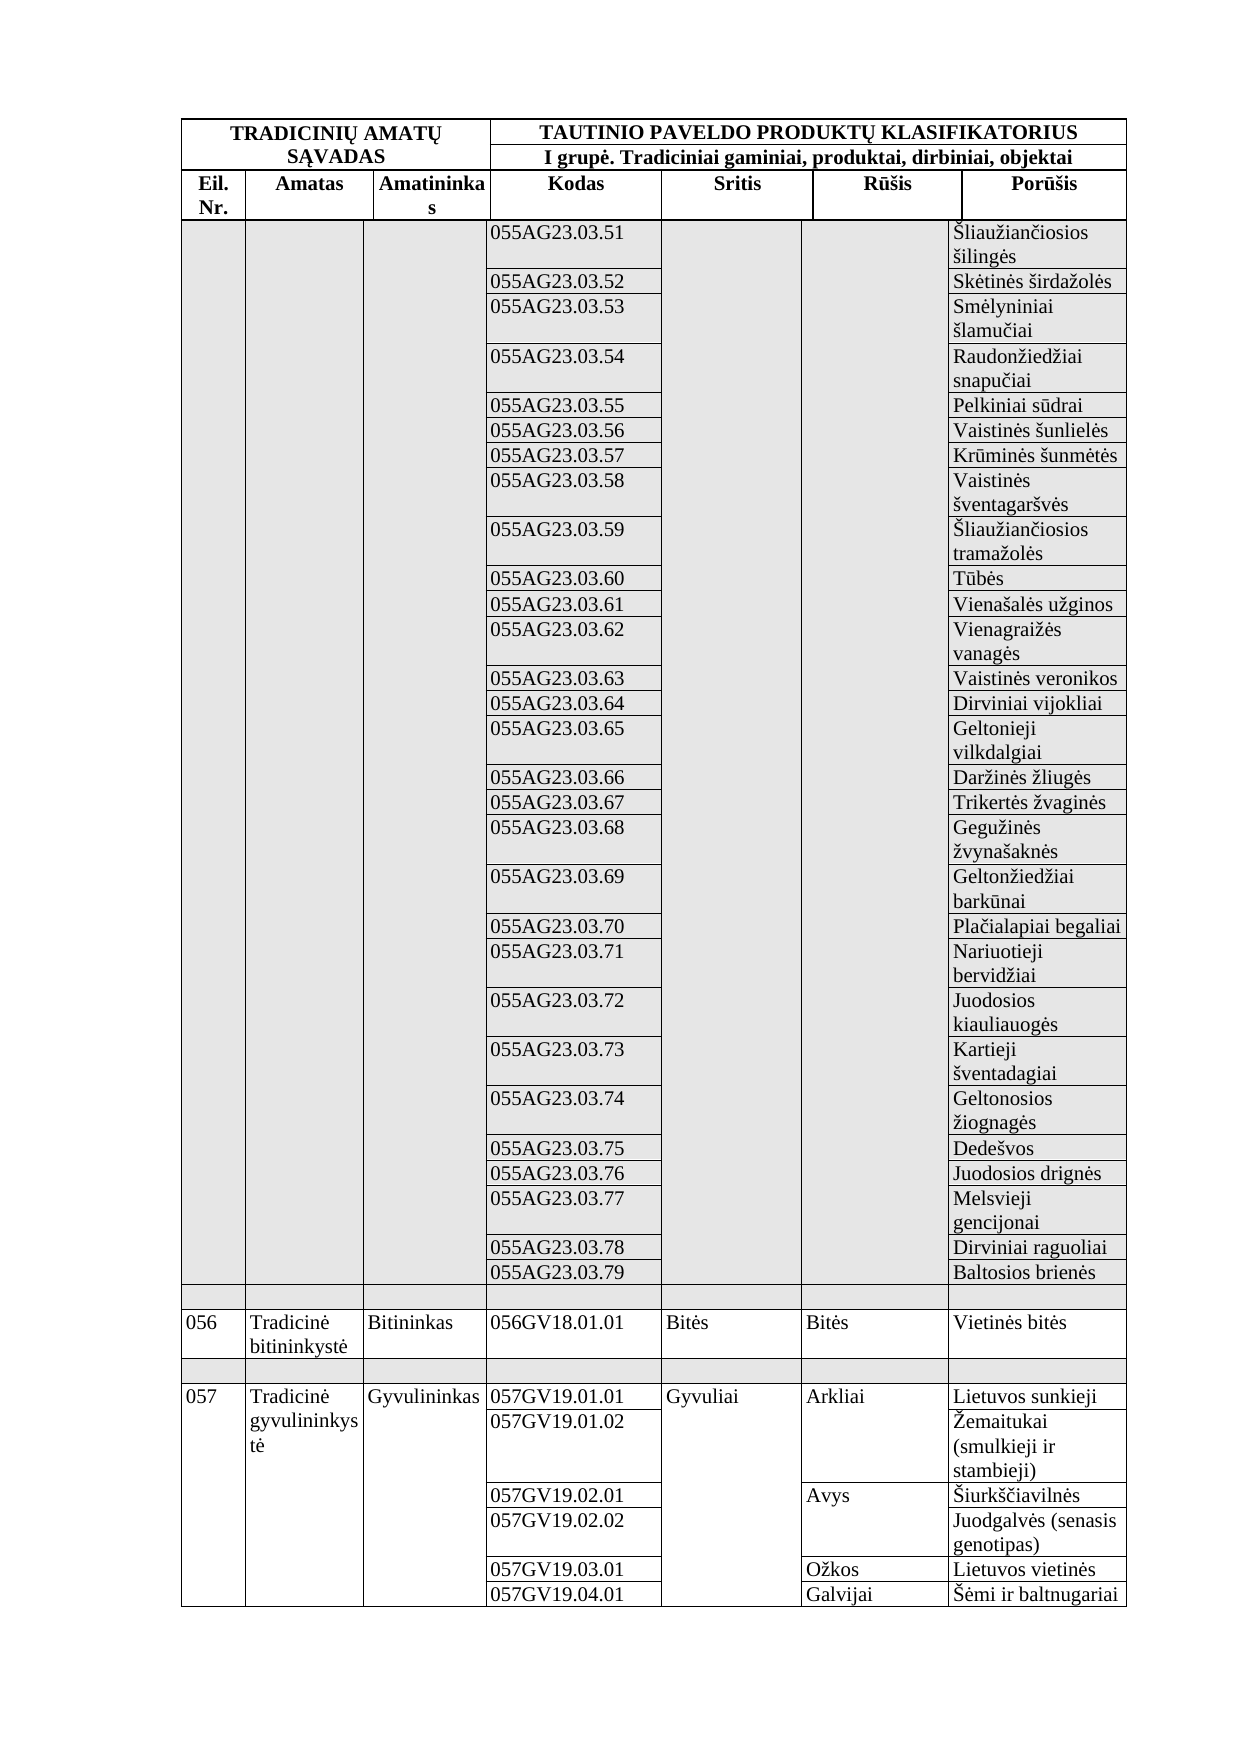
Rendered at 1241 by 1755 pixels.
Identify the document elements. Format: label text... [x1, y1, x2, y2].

table_cell Geltonieji vilkdalgiai [949, 716, 1126, 764]
table_cell Tradicinė gyvulininkystė [246, 1384, 363, 1606]
table_cell Lietuvos vietinės [949, 1557, 1126, 1581]
table_cell [662, 1285, 801, 1309]
table_cell Sritis [662, 171, 812, 219]
table_cell 055AG23.03.66 [487, 765, 661, 789]
table_cell Žemaitukai (smulkieji ir stambieji) [949, 1410, 1126, 1482]
table_cell Vaistinės šunlielės [949, 418, 1126, 442]
table_cell 057GV19.02.01 [487, 1483, 661, 1507]
table_cell Amatininkas [374, 171, 490, 219]
table_cell Ožkos [802, 1557, 948, 1581]
table_cell 055AG23.03.62 [487, 617, 661, 665]
table_cell 056 [182, 1310, 245, 1358]
table_cell Gegužinės žvynašaknės [949, 815, 1126, 863]
table_cell Kodas [491, 171, 661, 219]
table_cell 057GV19.04.01 [487, 1582, 661, 1606]
table_cell 055AG23.03.55 [487, 393, 661, 417]
table_cell Bitės [662, 1310, 801, 1358]
table_cell Amatas [246, 171, 373, 219]
table_cell Dedešvos [949, 1135, 1126, 1159]
table_cell Arkliai [802, 1384, 948, 1482]
table_cell Vaistinės veronikos [949, 666, 1126, 690]
table_cell [487, 1285, 661, 1309]
table_cell 055AG23.03.51 [487, 221, 661, 268]
table_cell [182, 1285, 245, 1309]
table_cell Plačialapiai begaliai [949, 914, 1126, 938]
table_cell [802, 221, 948, 1284]
table_cell Baltosios brienės [949, 1260, 1126, 1284]
table_cell 055AG23.03.67 [487, 790, 661, 814]
table_cell 055AG23.03.68 [487, 815, 661, 863]
table_cell Nariuotieji bervidžiai [949, 939, 1126, 987]
table_cell Tūbės [949, 566, 1126, 590]
table_cell Juodosios drignės [949, 1161, 1126, 1184]
table_cell 055AG23.03.74 [487, 1086, 661, 1134]
table_cell Šėmi ir baltnugariai [949, 1582, 1126, 1606]
table_cell 057 [182, 1384, 245, 1606]
table_cell 055AG23.03.57 [487, 443, 661, 467]
table_cell Geltonosios žiognagės [949, 1086, 1126, 1134]
table_cell 055AG23.03.70 [487, 914, 661, 938]
table_cell 055AG23.03.71 [487, 939, 661, 987]
table_cell [364, 1285, 486, 1309]
table_cell [802, 1359, 948, 1383]
table_cell 055AG23.03.63 [487, 666, 661, 690]
table_cell Bitininkas [364, 1310, 486, 1358]
table_cell [182, 221, 245, 1284]
table_cell 055AG23.03.61 [487, 591, 661, 616]
table_cell [246, 1285, 363, 1309]
table_cell Bitės [802, 1310, 948, 1358]
table_cell 056GV18.01.01 [487, 1310, 661, 1358]
table_cell Vietinės bitės [949, 1310, 1126, 1358]
table_cell [662, 1359, 801, 1383]
table_cell Pelkiniai sūdrai [949, 393, 1126, 417]
table_cell 055AG23.03.78 [487, 1235, 661, 1259]
table_cell Avys [802, 1483, 948, 1556]
table_cell Trikertės žvaginės [949, 790, 1126, 814]
table_cell Vienagraižės vanagės [949, 617, 1126, 665]
table_cell 055AG23.03.59 [487, 517, 661, 565]
table_cell 055AG23.03.79 [487, 1260, 661, 1284]
table_cell 055AG23.03.72 [487, 988, 661, 1036]
table_cell Šliaužiančiosios tramažolės [949, 517, 1126, 565]
table_cell [364, 1359, 486, 1383]
table_cell [246, 221, 363, 1284]
table_cell Šiurkščiavilnės [949, 1483, 1126, 1507]
table_cell 057GV19.01.02 [487, 1410, 661, 1482]
table_cell 055AG23.03.52 [487, 269, 661, 293]
table_cell [487, 1359, 661, 1383]
table_cell Porūšis [963, 171, 1126, 219]
table_cell Juodgalvės (senasis genotipas) [949, 1508, 1126, 1556]
table_header TAUTINIO PAVELDO PRODUKTŲ KLASIFIKATORIUS [491, 120, 1126, 144]
table_cell [182, 1359, 245, 1383]
table_cell Dirviniai vijokliai [949, 691, 1126, 715]
table_cell 057GV19.01.01 [487, 1384, 661, 1408]
table_cell 055AG23.03.69 [487, 865, 661, 913]
table_cell 055AG23.03.56 [487, 418, 661, 442]
table_cell Šliaužiančiosios šilingės [949, 221, 1126, 268]
table_cell Dirviniai raguoliai [949, 1235, 1126, 1259]
table_cell [802, 1285, 948, 1309]
table_cell Skėtinės širdažolės [949, 269, 1126, 293]
table_cell Lietuvos sunkieji [949, 1384, 1126, 1408]
table_cell [364, 221, 486, 1284]
table_cell 055AG23.03.64 [487, 691, 661, 715]
table_header TRADICINIŲ AMATŲ SĄVADAS [182, 120, 490, 169]
table_cell Melsvieji gencijonai [949, 1186, 1126, 1234]
table_cell 057GV19.02.02 [487, 1508, 661, 1556]
table_cell I grupė. Tradiciniai gaminiai, produktai, dirbiniai, objektai [491, 145, 1126, 169]
table_cell Smėlyniniai šlamučiai [949, 294, 1126, 342]
table_cell Gyvulininkas [364, 1384, 486, 1606]
table_cell Gyvuliai [662, 1384, 801, 1606]
table_cell Galvijai [802, 1582, 948, 1606]
table_cell 055AG23.03.54 [487, 344, 661, 392]
table_cell Kartieji šventadagiai [949, 1037, 1126, 1085]
table_cell 055AG23.03.76 [487, 1161, 661, 1184]
table_cell [949, 1359, 1126, 1383]
table_cell Juodosios kiauliauogės [949, 988, 1126, 1036]
table_cell 055AG23.03.73 [487, 1037, 661, 1085]
table_cell Daržinės žliugės [949, 765, 1126, 789]
table_cell [662, 221, 801, 1284]
table_cell Eil. Nr. [182, 171, 245, 219]
table_cell 055AG23.03.60 [487, 566, 661, 590]
table_cell [246, 1359, 363, 1383]
table_cell 055AG23.03.65 [487, 716, 661, 764]
table_cell Geltonžiedžiai barkūnai [949, 865, 1126, 913]
table_cell Tradicinė bitininkystė [246, 1310, 363, 1358]
table_cell 055AG23.03.75 [487, 1135, 661, 1159]
table_cell 055AG23.03.77 [487, 1186, 661, 1234]
table_cell 057GV19.03.01 [487, 1557, 661, 1581]
table_cell Raudonžiedžiai snapučiai [949, 344, 1126, 392]
table_cell Vienašalės užginos [949, 591, 1126, 616]
table_cell Vaistinės šventagaršvės [949, 468, 1126, 516]
table_cell 055AG23.03.53 [487, 294, 661, 342]
table_cell 055AG23.03.58 [487, 468, 661, 516]
table_cell Rūšis [814, 171, 961, 219]
table_cell Krūminės šunmėtės [949, 443, 1126, 467]
table_cell [949, 1285, 1126, 1309]
